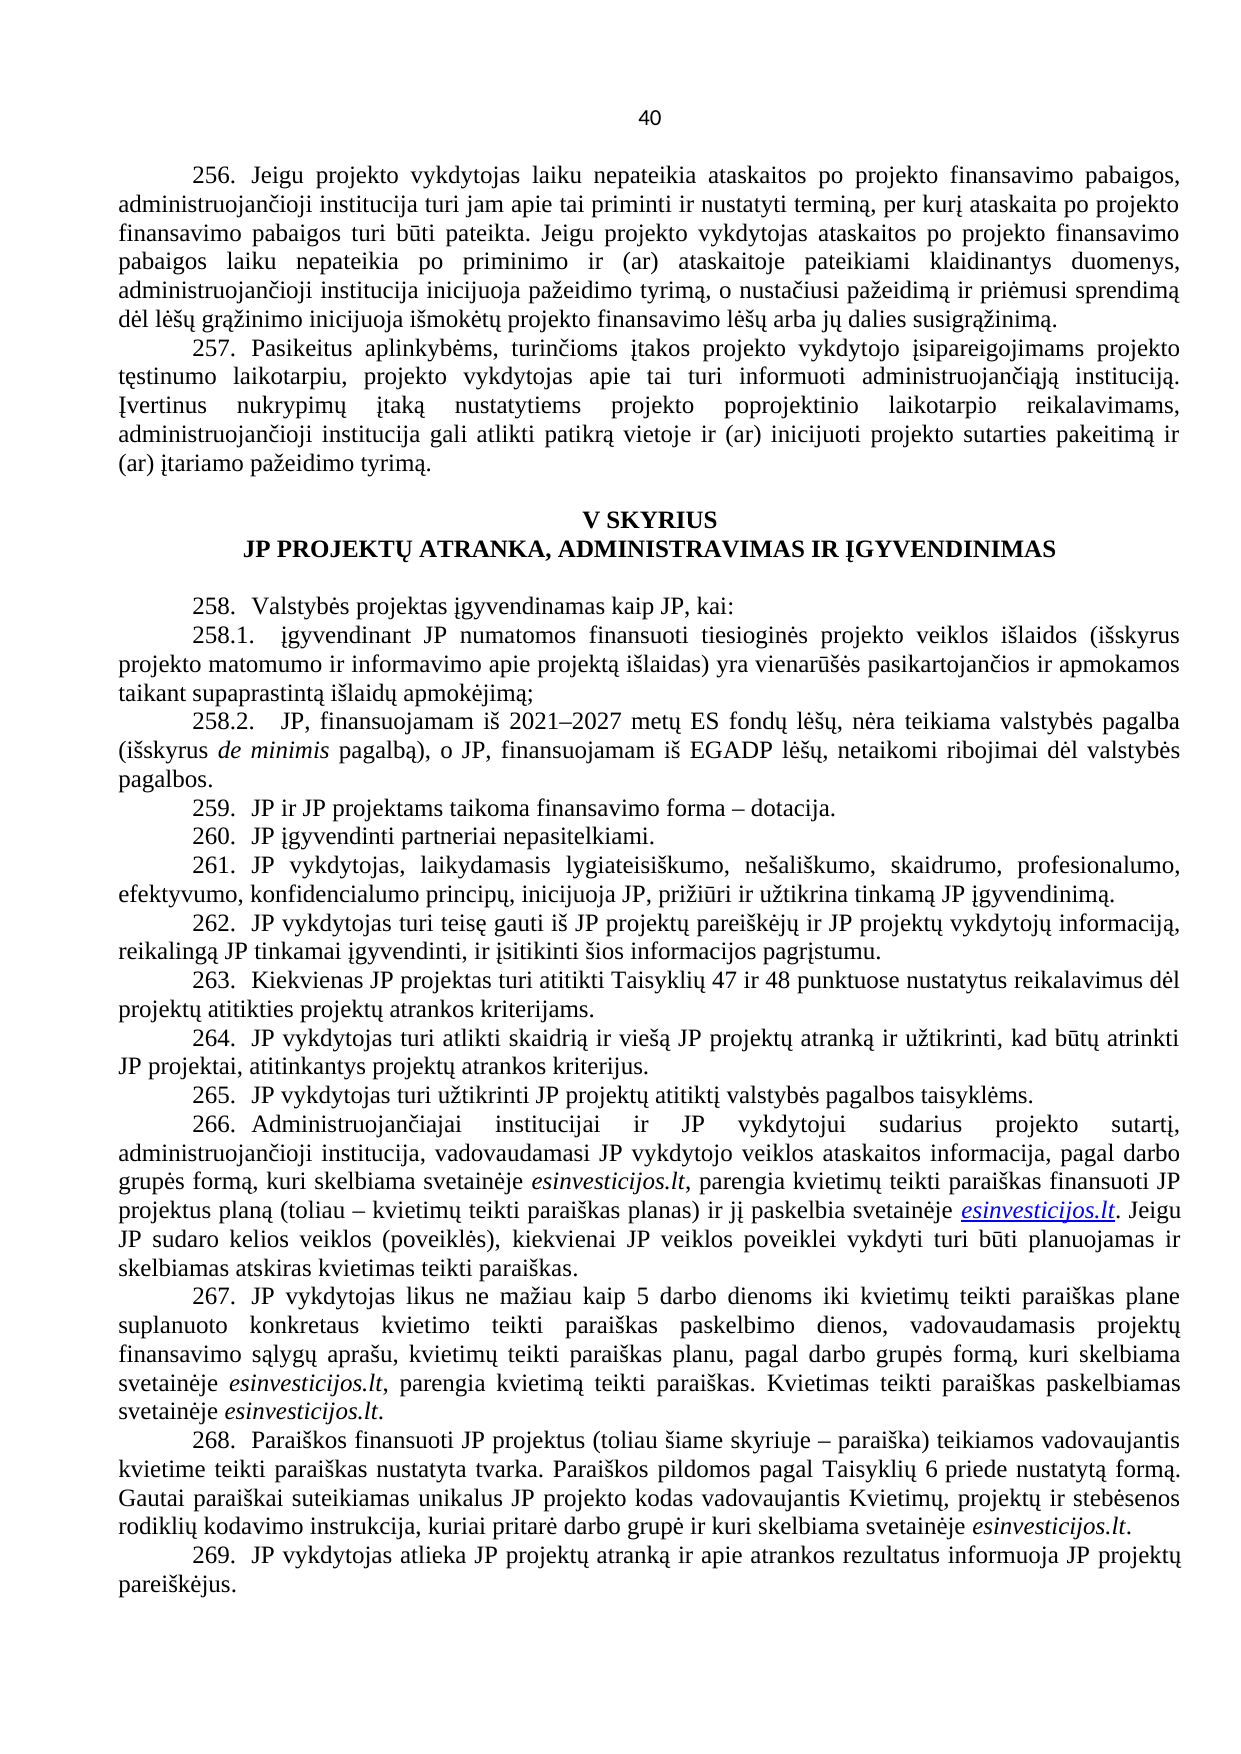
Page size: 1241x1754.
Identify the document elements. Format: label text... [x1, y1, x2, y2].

text 267. JP vykdytojas likus ne mažiau kaip 5 darbo dienoms iki kvietimų teikti paraiškas plane suplanuoto konkretaus kvietimo teikti paraiškas paskelbimo dienos, vadovaudamasis projektų finansavimo sąlygų aprašu, kvietimų teikti paraiškas planu, pagal darbo grupės formą, kuri skelbiama svetainėje esinvesticijos.lt, parengia kvietimą teikti paraiškas. Kvietimas teikti paraiškas paskelbiamas svetainėje esinvesticijos.lt. [118, 1281, 1181, 1425]
text 263. Kiekvienas JP projektas turi atitikti Taisyklių 47 ir 48 punktuose nustatytus reikalavimus dėl projektų atitikties projektų atrankos kriterijams. [118, 965, 1181, 1023]
text V SKYRIUS [118, 505, 1181, 534]
text 265. JP vykdytojas turi užtikrinti JP projektų atitiktį valstybės pagalbos taisyklėms. [118, 1080, 1181, 1109]
text 262. JP vykdytojas turi teisę gauti iš JP projektų pareiškėjų ir JP projektų vykdytojų informaciją, reikalingą JP tinkamai įgyvendinti, ir įsitikinti šios informacijos pagrįstumu. [118, 908, 1181, 965]
text JP PROJEKTŲ ATRANKA, ADMINISTRAVIMAS IR ĮGYVENDINIMAS [118, 534, 1181, 563]
text 269. JP vykdytojas atlieka JP projektų atranką ir apie atrankos rezultatus informuoja JP projektų pareiškėjus. [118, 1540, 1181, 1598]
text 261. JP vykdytojas, laikydamasis lygiateisiškumo, nešališkumo, skaidrumo, profesionalumo, efektyvumo, konfidencialumo principų, inicijuoja JP, prižiūri ir užtikrina tinkamą JP įgyvendinimą. [118, 850, 1181, 908]
text 257. Pasikeitus aplinkybėms, turinčioms įtakos projekto vykdytojo įsipareigojimams projekto tęstinumo laikotarpiu, projekto vykdytojas apie tai turi informuoti administruojančiąją instituciją. Įvertinus nukrypimų įtaką nustatytiems projekto poprojektinio laikotarpio reikalavimams, administruojančioji institucija gali atlikti patikrą vietoje ir (ar) inicijuoti projekto sutarties pakeitimą ir (ar) įtariamo pažeidimo tyrimą. [118, 333, 1181, 476]
text 258. Valstybės projektas įgyvendinamas kaip JP, kai: [118, 591, 1181, 620]
text 259. JP ir JP projektams taikoma finansavimo forma – dotacija. [118, 793, 1181, 821]
text 264. JP vykdytojas turi atlikti skaidrią ir viešą JP projektų atranką ir užtikrinti, kad būtų atrinkti JP projektai, atitinkantys projektų atrankos kriterijus. [118, 1023, 1181, 1080]
text 260. JP įgyvendinti partneriai nepasitelkiami. [118, 821, 1181, 850]
text 256. Jeigu projekto vykdytojas laiku nepateikia ataskaitos po projekto finansavimo pabaigos, administruojančioji institucija turi jam apie tai priminti ir nustatyti terminą, per kurį ataskaita po projekto finansavimo pabaigos turi būti pateikta. Jeigu projekto vykdytojas ataskaitos po projekto finansavimo pabaigos laiku nepateikia po priminimo ir (ar) ataskaitoje pateikiami klaidinantys duomenys, administruojančioji institucija inicijuoja pažeidimo tyrimą, o nustačiusi pažeidimą ir priėmusi sprendimą dėl lėšų grąžinimo inicijuoja išmokėtų projekto finansavimo lėšų arba jų dalies susigrąžinimą. [118, 160, 1181, 333]
text 258.2. JP, finansuojamam iš 2021–2027 metų ES fondų lėšų, nėra teikiama valstybės pagalba (išskyrus de minimis pagalbą), o JP, finansuojamam iš EGADP lėšų, netaikomi ribojimai dėl valstybės pagalbos. [118, 706, 1181, 793]
text 266. Administruojančiajai institucijai ir JP vykdytojui sudarius projekto sutartį, administruojančioji institucija, vadovaudamasi JP vykdytojo veiklos ataskaitos informacija, pagal darbo grupės formą, kuri skelbiama svetainėje esinvesticijos.lt, parengia kvietimų teikti paraiškas finansuoti JP projektus planą (toliau – kvietimų teikti paraiškas planas) ir jį paskelbia svetainėje esinvesticijos.lt. Jeigu JP sudaro kelios veiklos (poveiklės), kiekvienai JP veiklos poveiklei vykdyti turi būti planuojamas ir skelbiamas atskiras kvietimas teikti paraiškas. [118, 1109, 1181, 1281]
text 258.1. įgyvendinant JP numatomos finansuoti tiesioginės projekto veiklos išlaidos (išskyrus projekto matomumo ir informavimo apie projektą išlaidas) yra vienarūšės pasikartojančios ir apmokamos taikant supaprastintą išlaidų apmokėjimą; [118, 620, 1181, 706]
text 268. Paraiškos finansuoti JP projektus (toliau šiame skyriuje – paraiška) teikiamos vadovaujantis kvietime teikti paraiškas nustatyta tvarka. Paraiškos pildomos pagal Taisyklių 6 priede nustatytą formą. Gautai paraiškai suteikiamas unikalus JP projekto kodas vadovaujantis Kvietimų, projektų ir stebėsenos rodiklių kodavimo instrukcija, kuriai pritarė darbo grupė ir kuri skelbiama svetainėje esinvesticijos.lt. [118, 1425, 1181, 1540]
